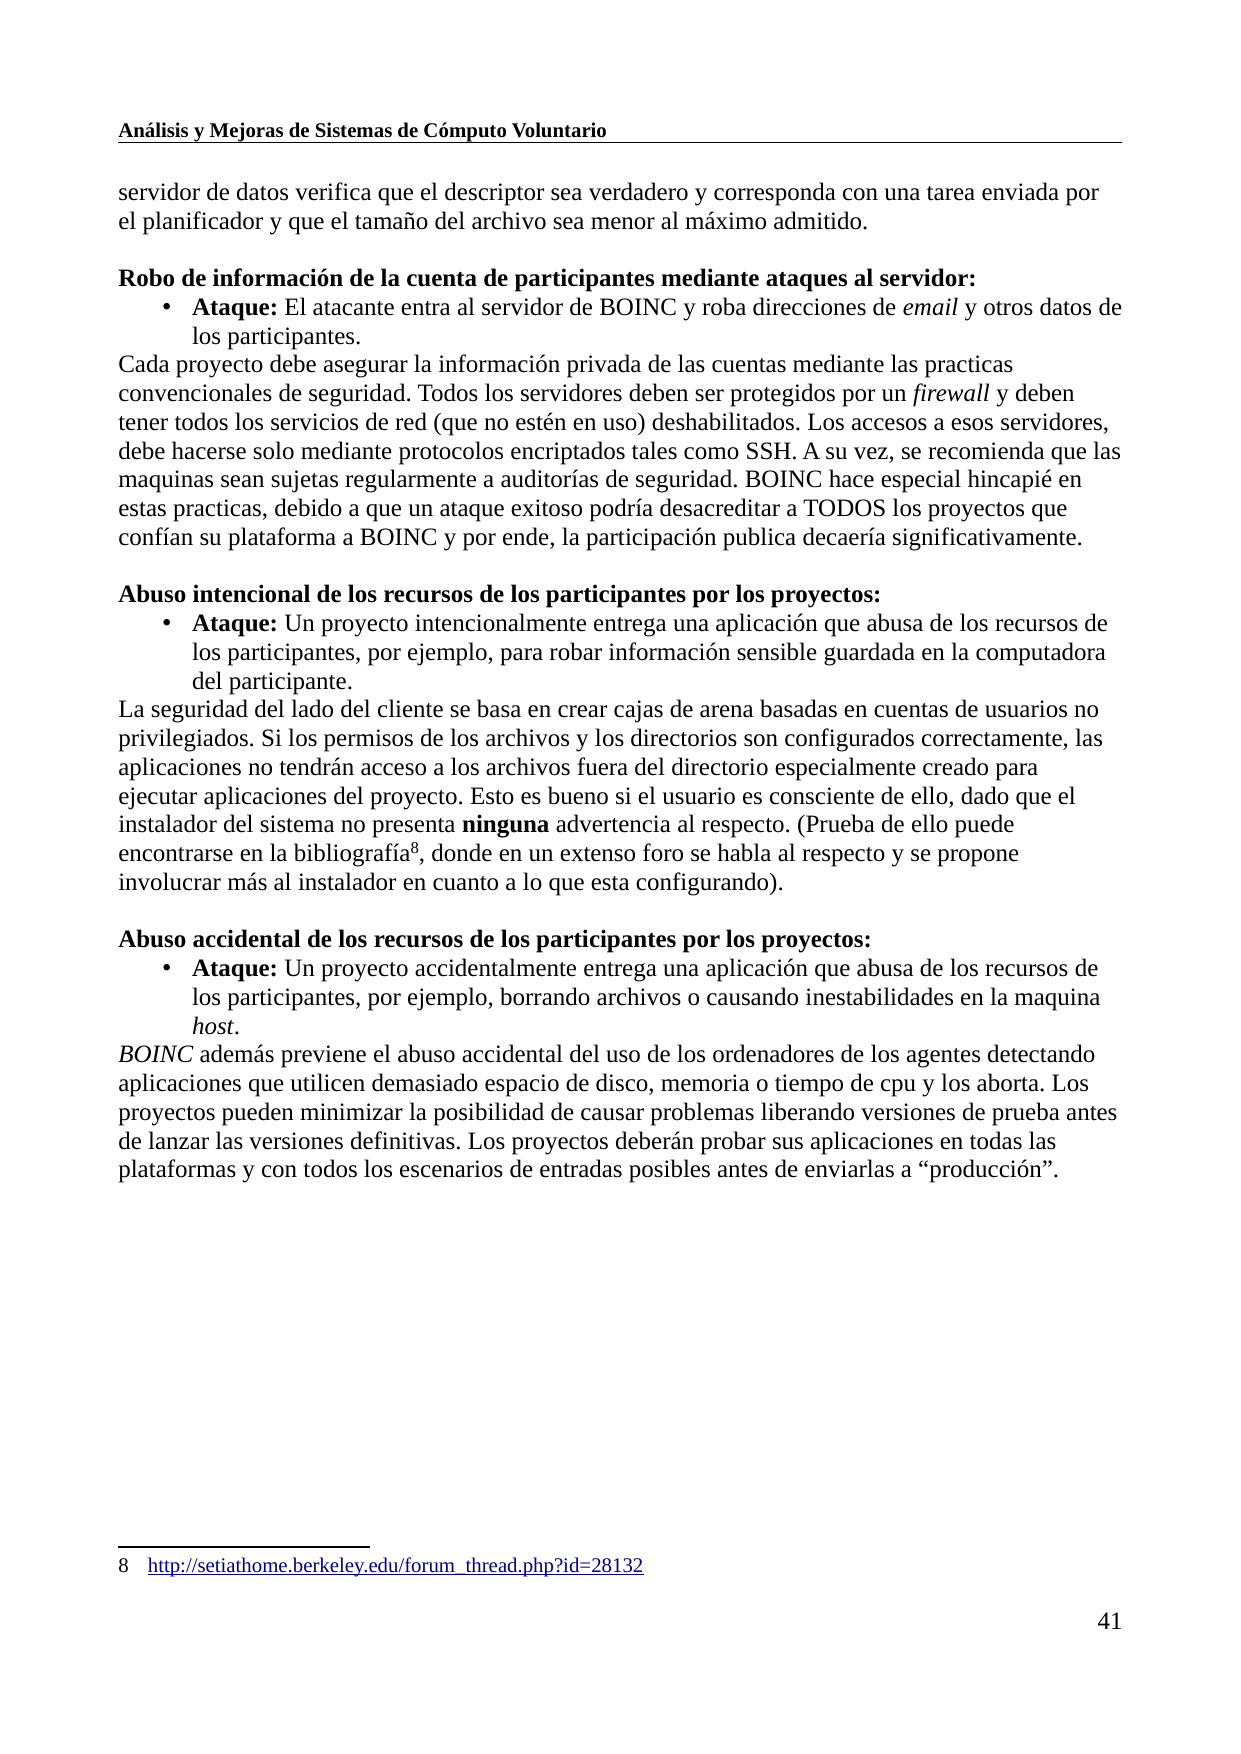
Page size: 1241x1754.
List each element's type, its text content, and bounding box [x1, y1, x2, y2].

list Ataque: El atacante entra al servidor de BOINC y roba direcciones de email y otros datos de los participantes. [162, 292, 1122, 349]
text BOINC además previene el abuso accidental del uso de los ordenadores de los agentes detectando aplicaciones que utilicen demasiado espacio de disco, memoria o tiempo de cpu y los aborta. Los proyectos pueden minimizar la posibilidad de causar problemas liberando versiones de prueba antes de lanzar las versiones definitivas. Los proyectos deberán probar sus aplicaciones en todas las plataformas y con todos los escenarios de entradas posibles antes de enviarlas a “producción”. [118, 1039, 1122, 1183]
text Abuso accidental de los recursos de los participantes por los proyectos: [118, 924, 1122, 953]
text Robo de información de la cuenta de participantes mediante ataques al servidor: [118, 263, 1122, 292]
text La seguridad del lado del cliente se basa en crear cajas de arena basadas en cuentas de usuarios no privilegiados. Si los permisos de los archivos y los directorios son configurados correctamente, las aplicaciones no tendrán acceso a los archivos fuera del directorio especialmente creado para ejecutar aplicaciones del proyecto. Esto es bueno si el usuario es consciente de ello, dado que el instalador del sistema no presenta ninguna advertencia al respecto. (Prueba de ello puede encontrarse en la bibliografía, donde en un extenso foro se habla al respecto y se propone involucrar más al instalador en cuanto a lo que esta configurando). [118, 694, 1122, 896]
list Ataque: Un proyecto accidentalmente entrega una aplicación que abusa de los recursos de los participantes, por ejemplo, borrando archivos o causando inestabilidades en la maquina host. [162, 953, 1122, 1039]
text servidor de datos verifica que el descriptor sea verdadero y corresponda con una tarea enviada por el planificador y que el tamaño del archivo sea menor al máximo admitido. [118, 177, 1122, 234]
list Ataque: Un proyecto intencionalmente entrega una aplicación que abusa de los recursos de los participantes, por ejemplo, para robar información sensible guardada en la computadora del participante. [162, 608, 1122, 694]
text Abuso intencional de los recursos de los participantes por los proyectos: [118, 579, 1122, 608]
text http://setiathome.berkeley.edu/forum_thread.php?id=28132 [118, 1553, 1122, 1577]
text Cada proyecto debe asegurar la información privada de las cuentas mediante las practicas convencionales de seguridad. Todos los servidores deben ser protegidos por un firewall y deben tener todos los servicios de red (que no estén en uso) deshabilitados. Los accesos a esos servidores, debe hacerse solo mediante protocolos encriptados tales como SSH. A su vez, se recomienda que las maquinas sean sujetas regularmente a auditorías de seguridad. BOINC hace especial hincapié en estas practicas, debido a que un ataque exitoso podría desacreditar a TODOS los proyectos que confían su plataforma a BOINC y por ende, la participación publica decaería significativamente. [118, 349, 1122, 551]
